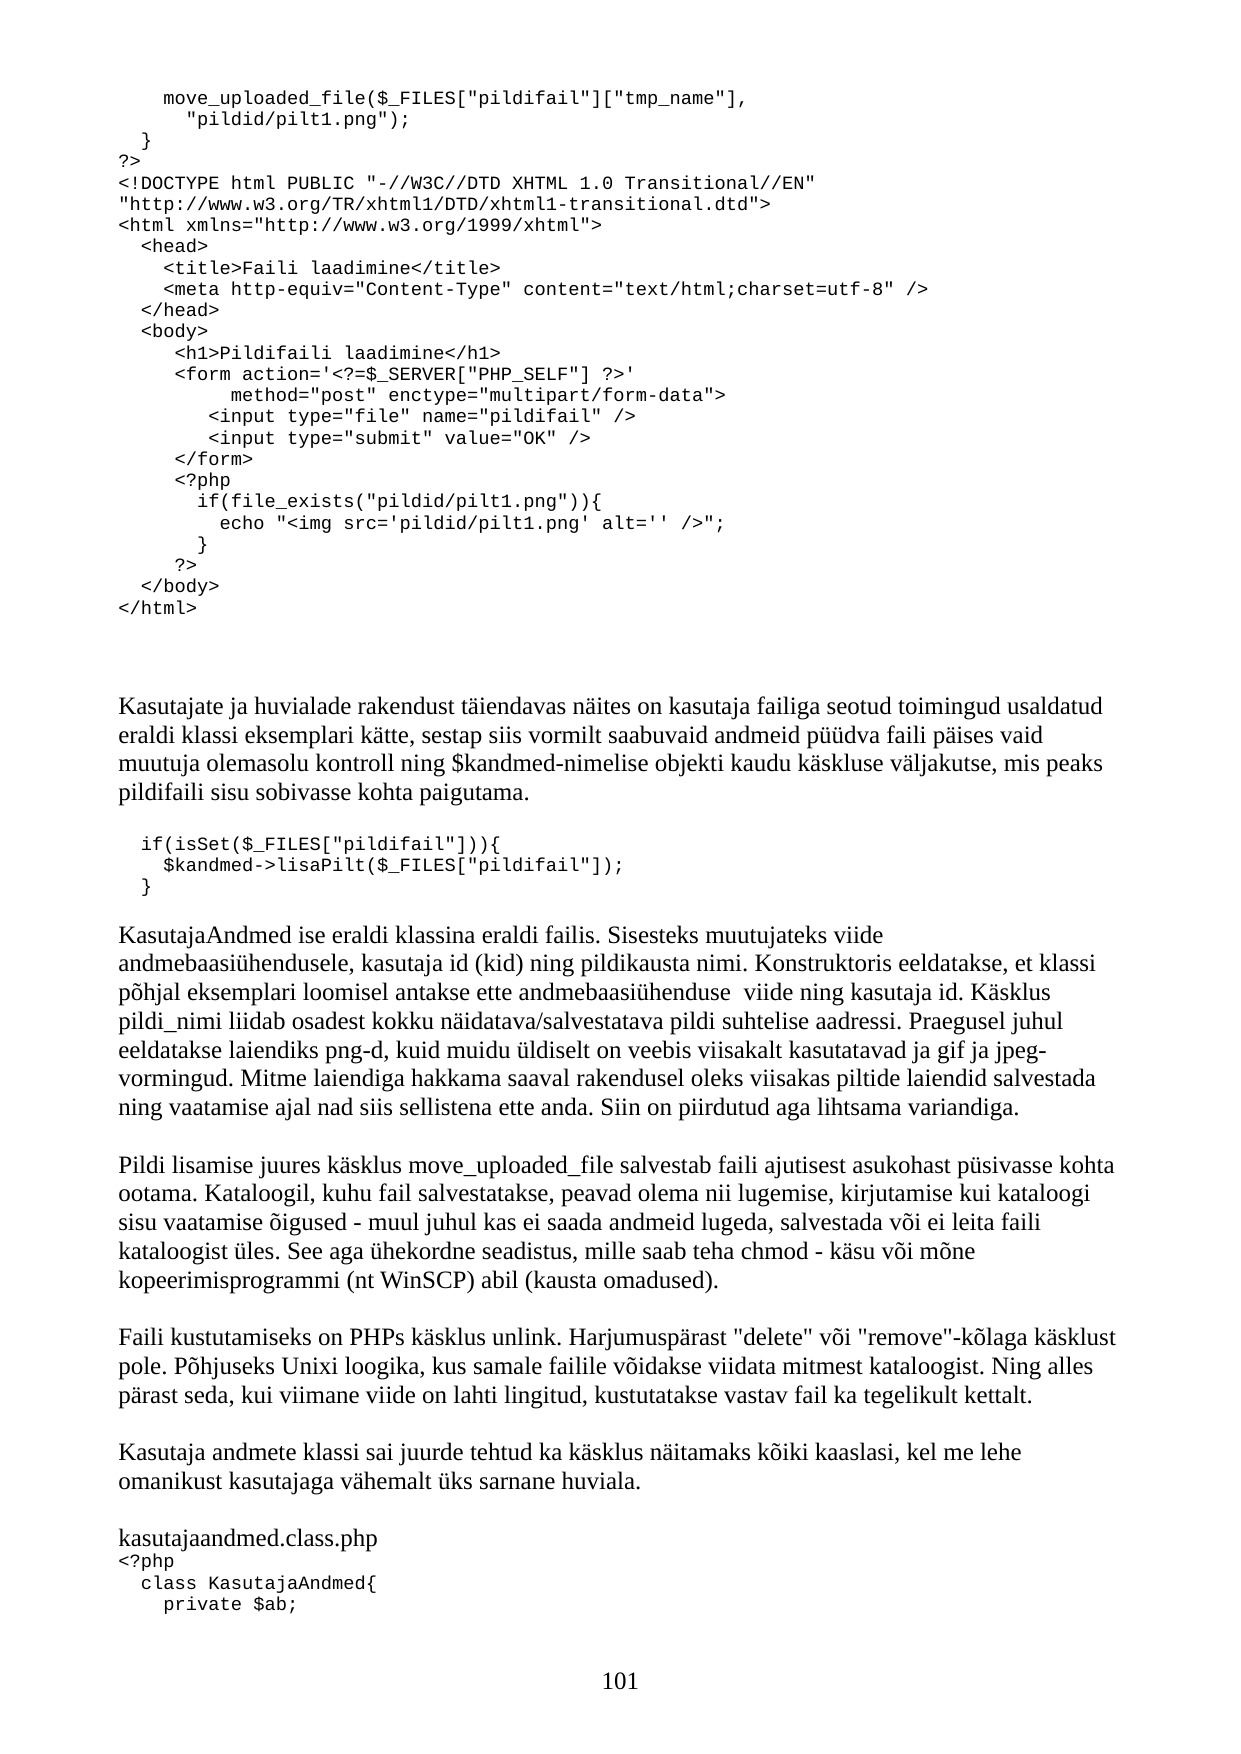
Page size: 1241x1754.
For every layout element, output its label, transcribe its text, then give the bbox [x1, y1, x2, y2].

text ?> [118, 152, 1122, 173]
text "pildid/pilt1.png"); [118, 110, 1122, 131]
text <meta http-equiv="Content-Type" content="text/html;charset=utf-8" /> [118, 280, 1122, 301]
text ?> [118, 556, 1122, 577]
text Kasutajate ja huvialade rakendust täiendavas näites on kasutaja failiga seotud toimingud usaldatud eraldi klassi eksemplari kätte, sestap siis vormilt saabuvaid andmeid püüdva faili päises vaid muutuja olemasolu kontroll ning $kandmed-nimelise objekti kaudu käskluse väljakutse, mis peaks pildifaili sisu sobivasse kohta paigutama. [118, 691, 1122, 806]
text <form action='<?=$_SERVER["PHP_SELF"] ?>' [118, 365, 1122, 386]
text } [118, 535, 1122, 556]
text "http://www.w3.org/TR/xhtml1/DTD/xhtml1-transitional.dtd"> [118, 195, 1122, 216]
text kasutajaandmed.class.php [118, 1523, 1122, 1552]
text move_uploaded_file($_FILES["pildifail"]["tmp_name"], [118, 88, 1122, 110]
text private $ab; [118, 1595, 1122, 1616]
text </body> [118, 577, 1122, 598]
text <html xmlns="http://www.w3.org/1999/xhtml"> [118, 216, 1122, 237]
text </html> [118, 598, 1122, 620]
text Faili kustutamiseks on PHPs käsklus unlink. Harjumuspärast "delete" või "remove"-kõlaga käsklust pole. Põhjuseks Unixi loogika, kus samale failile võidakse viidata mitmest kataloogist. Ning alles pärast seda, kui viimane viide on lahti lingitud, kustutatakse vastav fail ka tegelikult kettalt. [118, 1322, 1122, 1408]
text <input type="submit" value="OK" /> [118, 428, 1122, 450]
text class KasutajaAndmed{ [118, 1573, 1122, 1595]
text $kandmed->lisaPilt($_FILES["pildifail"]); [118, 856, 1122, 877]
text if(file_exists("pildid/pilt1.png")){ [118, 492, 1122, 513]
text if(isSet($_FILES["pildifail"])){ [118, 835, 1122, 856]
text } [118, 131, 1122, 152]
text <title>Faili laadimine</title> [118, 258, 1122, 280]
text </head> [118, 301, 1122, 322]
text <!DOCTYPE html PUBLIC "-//W3C//DTD XHTML 1.0 Transitional//EN" [118, 173, 1122, 195]
text <body> [118, 322, 1122, 343]
text method="post" enctype="multipart/form-data"> [118, 386, 1122, 407]
text Pildi lisamise juures käsklus move_uploaded_file salvestab faili ajutisest asukohast püsivasse kohta ootama. Kataloogil, kuhu fail salvestatakse, peavad olema nii lugemise, kirjutamise kui kataloogi sisu vaatamise õigused - muul juhul kas ei saada andmeid lugeda, salvestada või ei leita faili kataloogist üles. See aga ühekordne seadistus, mille saab teha chmod - käsu või mõne kopeerimisprogrammi (nt WinSCP) abil (kausta omadused). [118, 1150, 1122, 1293]
text <?php [118, 1552, 1122, 1573]
text } [118, 877, 1122, 898]
text echo "<img src='pildid/pilt1.png' alt='' />"; [118, 513, 1122, 535]
text Kasutaja andmete klassi sai juurde tehtud ka käsklus näitamaks kõiki kaaslasi, kel me lehe omanikust kasutajaga vähemalt üks sarnane huviala. [118, 1437, 1122, 1495]
text </form> [118, 450, 1122, 471]
text <?php [118, 471, 1122, 492]
text <head> [118, 237, 1122, 258]
text KasutajaAndmed ise eraldi klassina eraldi failis. Sisesteks muutujateks viide andmebaasiühendusele, kasutaja id (kid) ning pildikausta nimi. Konstruktoris eeldatakse, et klassi põhjal eksemplari loomisel antakse ette andmebaasiühenduse viide ning kasutaja id. Käsklus pildi_nimi liidab osadest kokku näidatava/salvestatava pildi suhtelise aadressi. Praegusel juhul eeldatakse laiendiks png-d, kuid muidu üldiselt on veebis viisakalt kasutatavad ja gif ja jpeg-vormingud. Mitme laiendiga hakkama saaval rakendusel oleks viisakas piltide laiendid salvestada ning vaatamise ajal nad siis sellistena ette anda. Siin on piirdutud aga lihtsama variandiga. [118, 920, 1122, 1121]
text <input type="file" name="pildifail" /> [118, 407, 1122, 428]
text <h1>Pildifaili laadimine</h1> [118, 343, 1122, 365]
